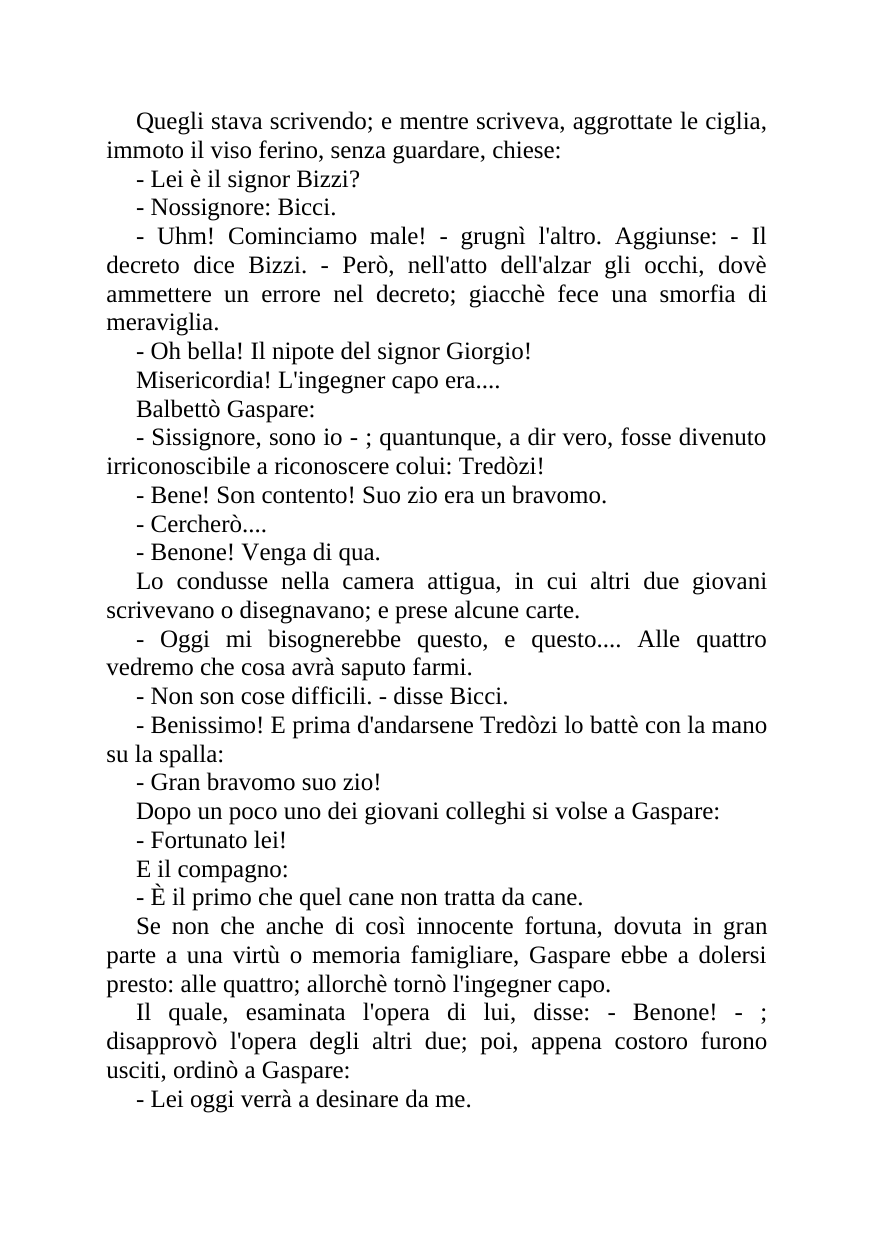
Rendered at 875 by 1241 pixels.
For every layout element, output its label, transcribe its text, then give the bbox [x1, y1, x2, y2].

text - Uhm! Cominciamo male! - grugnì l'altro. Aggiunse: - Il decreto dice Bizzi. - Però, nell'atto dell'alzar gli occhi, dovè ammettere un errore nel decreto; giacchè fece una smorfia di meraviglia. [106, 221, 768, 336]
text E il compagno: [106, 854, 768, 882]
text - Cercherò.... [106, 509, 768, 537]
text - Sissignore, sono io - ; quantunque, a dir vero, fosse divenuto irriconoscibile a riconoscere colui: Tredòzi! [106, 422, 768, 480]
text - Lei è il signor Bizzi? [106, 164, 768, 192]
text Dopo un poco uno dei giovani colleghi si volse a Gaspare: [106, 796, 768, 825]
text Lo condusse nella camera attigua, in cui altri due giovani scrivevano o disegnavano; e prese alcune carte. [106, 566, 768, 624]
text - Nossignore: Bicci. [106, 192, 768, 221]
text - Gran bravomo suo zio! [106, 767, 768, 796]
text Il quale, esaminata l'opera di lui, disse: - Benone! - ; disapprovò l'opera degli altri due; poi, appena costoro furono usciti, ordinò a Gaspare: [106, 997, 768, 1084]
text - Oggi mi bisognerebbe questo, e questo.... Alle quattro vedremo che cosa avrà saputo farmi. [106, 624, 768, 681]
text - Benissimo! E prima d'andarsene Tredòzi lo battè con la mano su la spalla: [106, 710, 768, 767]
text - Bene! Son contento! Suo zio era un bravomo. [106, 480, 768, 509]
text Misericordia! L'ingegner capo era.... [106, 365, 768, 394]
text Quegli stava scrivendo; e mentre scriveva, aggrottate le ciglia, immoto il viso ferino, senza guardare, chiese: [106, 106, 768, 164]
text Balbettò Gaspare: [106, 394, 768, 422]
text - Lei oggi verrà a desinare da me. [106, 1084, 768, 1112]
text - Non son cose difficili. - disse Bicci. [106, 681, 768, 710]
text - Benone! Venga di qua. [106, 537, 768, 566]
text Se non che anche di così innocente fortuna, dovuta in gran parte a una virtù o memoria famigliare, Gaspare ebbe a dolersi presto: alle quattro; allorchè tornò l'ingegner capo. [106, 911, 768, 997]
text - È il primo che quel cane non tratta da cane. [106, 882, 768, 911]
text - Fortunato lei! [106, 825, 768, 854]
text - Oh bella! Il nipote del signor Giorgio! [106, 336, 768, 365]
